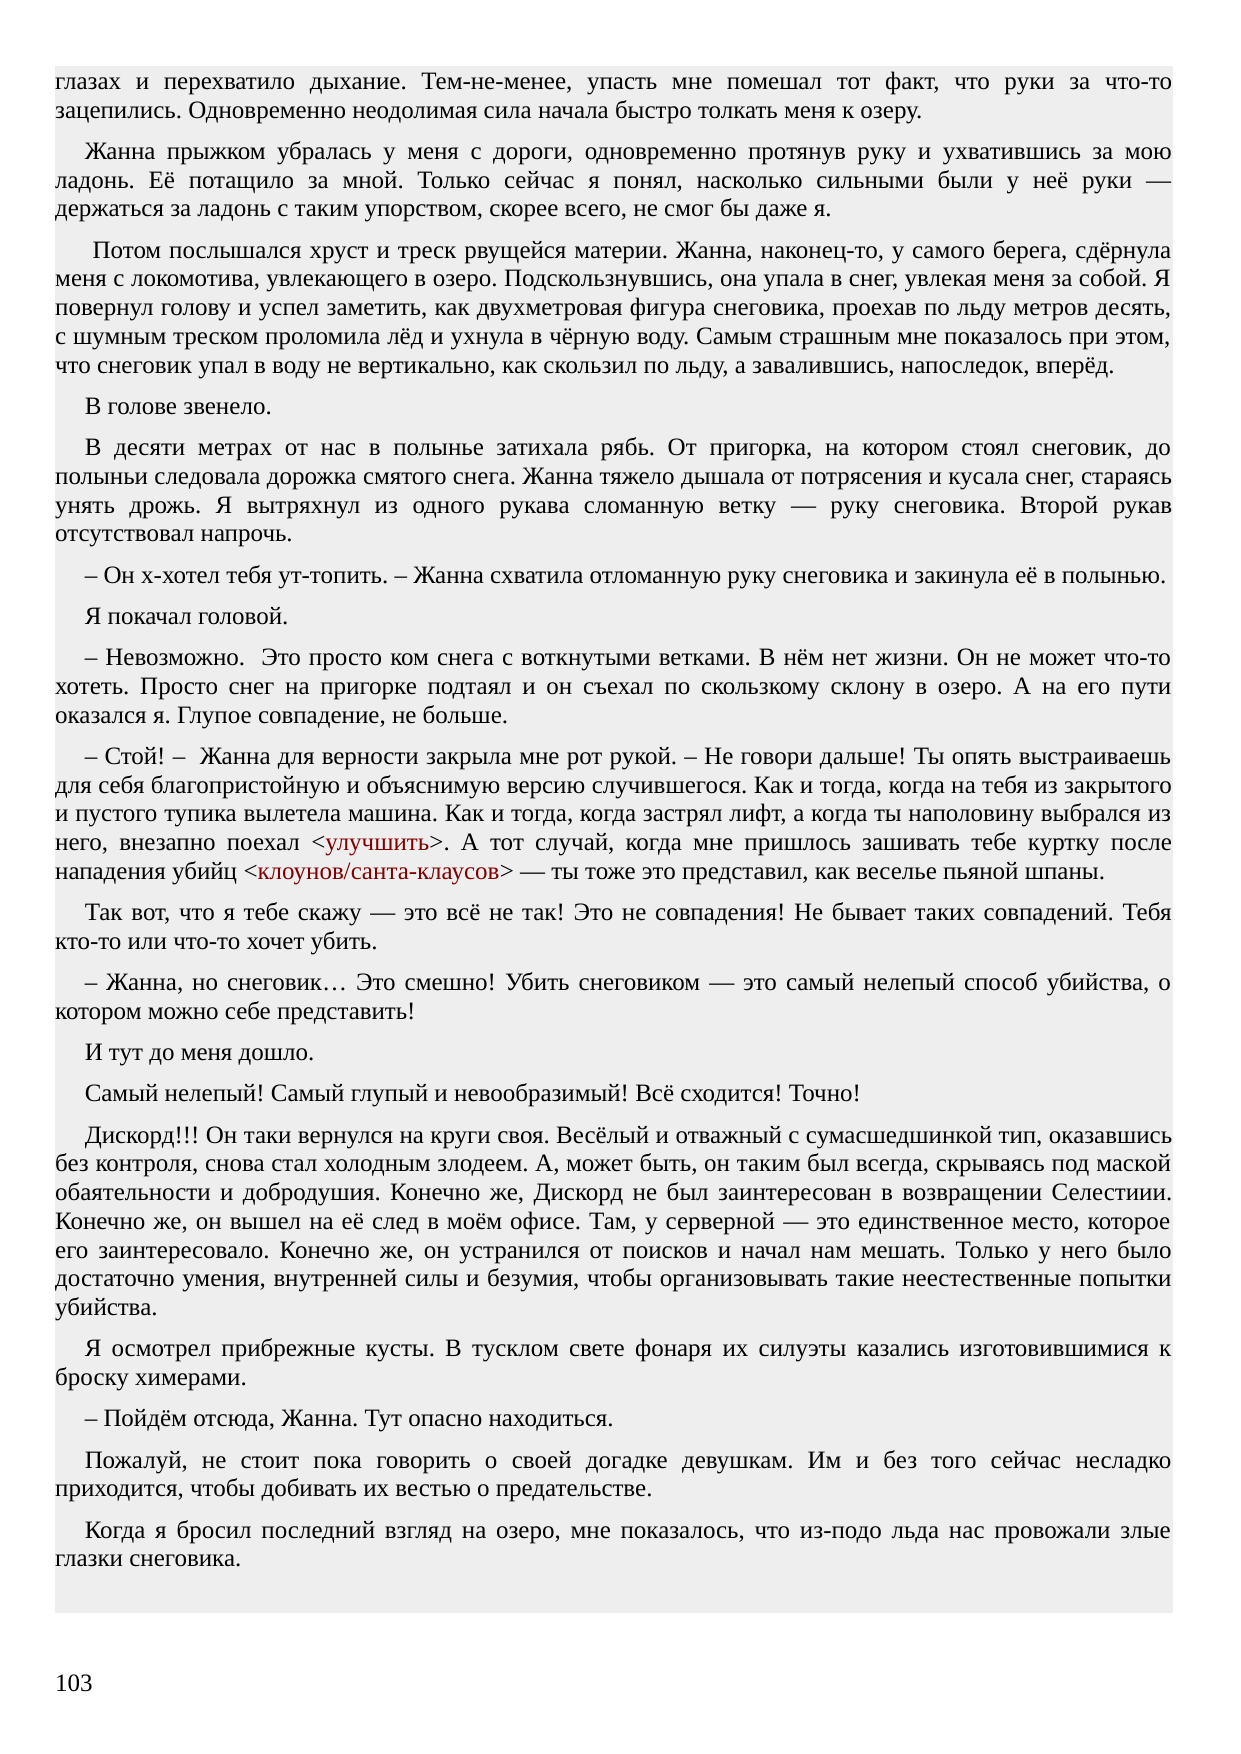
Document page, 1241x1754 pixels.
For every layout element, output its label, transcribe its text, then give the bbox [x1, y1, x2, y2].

text Пожалуй, не стоит пока говорить о своей догадке девушкам. Им и без того сейчас несладко приходится, чтобы добивать их вестью о предательстве. [55, 1445, 1173, 1502]
text Потом послышался хруст и треск рвущейся материи. Жанна, наконец-то, у самого берега, сдёрнула меня с локомотива, увлекающего в озеро. Подскользнувшись, она упала в снег, увлекая меня за собой. Я повернул голову и успел заметить, как двухметровая фигура снеговика, проехав по льду метров десять, с шумным треском проломила лёд и ухнула в чёрную воду. Самым страшным мне показалось при этом, что снеговик упал в воду не вертикально, как скользил по льду, а завалившись, напоследок, вперёд. [55, 235, 1173, 378]
text – Невозможно. Это просто ком снега с воткнутыми ветками. В нём нет жизни. Он не может что-то хотеть. Просто снег на пригорке подтаял и он съехал по скользкому склону в озеро. А на его пути оказался я. Глупое совпадение, не больше. [55, 642, 1173, 728]
text – Стой! – Жанна для верности закрыла мне рот рукой. – Не говори дальше! Ты опять выстраиваешь для себя благопристойную и объяснимую версию случившегося. Как и тогда, когда на тебя из закрытого и пустого тупика вылетела машина. Как и тогда, когда застрял лифт, а когда ты наполовину выбрался из него, внезапно поехал <улучшить>. А тот случай, когда мне пришлось зашивать тебе куртку после нападения убийц <клоунов/санта-клаусов> — ты тоже это представил, как веселье пьяной шпаны. [55, 741, 1173, 885]
text – Он х-хотел тебя ут-топить. – Жанна схватила отломанную руку снеговика и закинула её в полынью. [55, 560, 1173, 588]
text глазах и перехватило дыхание. Тем-не-менее, упасть мне помешал тот факт, что руки за что-то зацепились. Одновременно неодолимая сила начала быстро толкать меня к озеру. [55, 66, 1173, 123]
text – Жанна, но снеговик… Это смешно! Убить снеговиком — это самый нелепый способ убийства, о котором можно себе представить! [55, 967, 1173, 1025]
text В голове звенело. [55, 391, 1173, 420]
text Так вот, что я тебе скажу — это всё не так! Это не совпадения! Не бывает таких совпадений. Тебя кто-то или что-то хочет убить. [55, 897, 1173, 955]
text Я осмотрел прибрежные кусты. В тусклом свете фонаря их силуэты казались изготовившимися к броску химерами. [55, 1333, 1173, 1391]
text Когда я бросил последний взгляд на озеро, мне показалось, что из-подо льда нас провожали злые глазки снеговика. [55, 1515, 1173, 1572]
text Самый нелепый! Самый глупый и невообразимый! Всё сходится! Точно! [55, 1078, 1173, 1107]
text Я покачал головой. [55, 601, 1173, 630]
text Дискорд!!! Он таки вернулся на круги своя. Весёлый и отважный с сумасшедшинкой тип, оказавшись без контроля, снова стал холодным злодеем. А, может быть, он таким был всегда, скрываясь под маской обаятельности и добродушия. Конечно же, Дискорд не был заинтересован в возвращении Селестиии. Конечно же, он вышел на её след в моём офисе. Там, у серверной — это единственное место, которое его заинтересовало. Конечно же, он устранился от поисков и начал нам мешать. Только у него было достаточно умения, внутренней силы и безумия, чтобы организовывать такие неестественные попытки убийства. [55, 1120, 1173, 1321]
text – Пойдём отсюда, Жанна. Тут опасно находиться. [55, 1403, 1173, 1432]
text И тут до меня дошло. [55, 1037, 1173, 1066]
text Жанна прыжком убралась у меня с дороги, одновременно протянув руку и ухватившись за мою ладонь. Её потащило за мной. Только сейчас я понял, насколько сильными были у неё руки — держаться за ладонь с таким упорством, скорее всего, не смог бы даже я. [55, 136, 1173, 222]
text В десяти метрах от нас в полынье затихала рябь. От пригорка, на котором стоял снеговик, до полыньи следовала дорожка смятого снега. Жанна тяжело дышала от потрясения и кусала снег, стараясь унять дрожь. Я вытряхнул из одного рукава сломанную ветку — руку снеговика. Второй рукав отсутствовал напрочь. [55, 432, 1173, 547]
